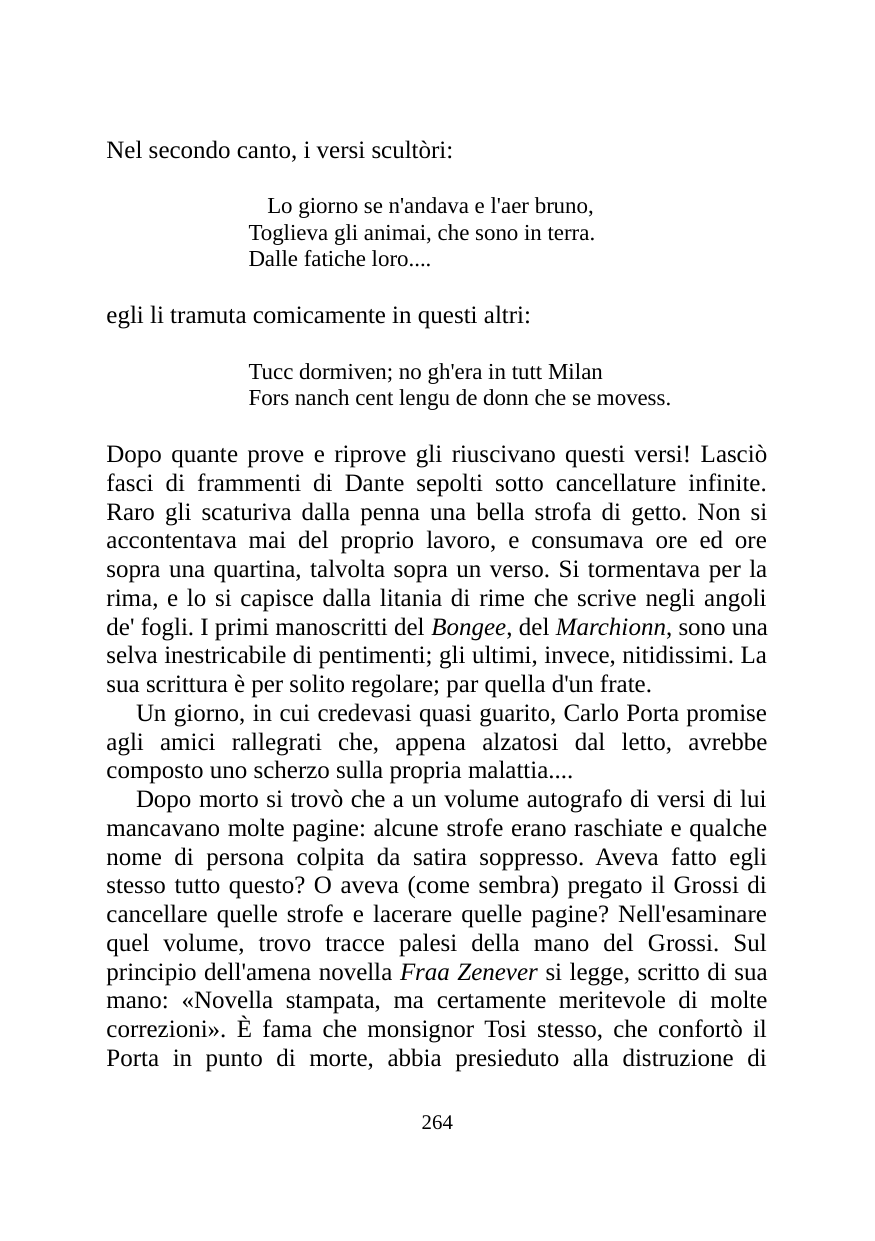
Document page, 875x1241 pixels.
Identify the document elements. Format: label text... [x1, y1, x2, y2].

text Toglieva gli animai, che sono in terra. [219, 219, 768, 245]
text egli li tramuta comicamente in questi altri: [106, 300, 768, 329]
text Lo giorno se n'andava e l'aer bruno, [237, 192, 768, 219]
text Dopo morto si trovò che a un volume autografo di versi di lui mancavano molte pagine: alcune strofe erano raschiate e qualche nome di persona colpita da satira soppresso. Aveva fatto egli stesso tutto questo? O aveva (come sembra) pregato il Grossi di cancellare quelle strofe e lacerare quelle pagine? Nell'esaminare quel volume, trovo tracce palesi della mano del Grossi. Sul principio dell'amena novella Fraa Zenever si legge, scritto di sua mano: «Novella stampata, ma certamente meritevole di molte correzioni». È fama che monsignor Tosi stesso, che confortò il Porta in punto di morte, abbia presieduto alla distruzione di [106, 784, 768, 1072]
text Nel secondo canto, i versi scultòri: [106, 135, 768, 164]
text Fors nanch cent lengu de donn che se movess. [219, 384, 768, 411]
text Tucc dormiven; no gh'era in tutt Milan [219, 358, 768, 384]
text Dopo quante prove e riprove gli riuscivano questi versi! Lasciò fasci di frammenti di Dante sepolti sotto cancellature infinite. Raro gli scaturiva dalla penna una bella strofa di getto. Non si accontentava mai del proprio lavoro, e consumava ore ed ore sopra una quartina, talvolta sopra un verso. Si tormentava per la rima, e lo si capisce dalla litania di rime che scrive negli angoli de' fogli. I primi manoscritti del Bongee, del Marchionn, sono una selva inestricabile di pentimenti; gli ultimi, invece, nitidissimi. La sua scrittura è per solito regolare; par quella d'un frate. [106, 439, 768, 698]
text Un giorno, in cui credevasi quasi guarito, Carlo Porta promise agli amici rallegrati che, appena alzatosi dal letto, avrebbe composto uno scherzo sulla propria malattia.... [106, 698, 768, 784]
text Dalle fatiche loro.... [219, 245, 768, 272]
